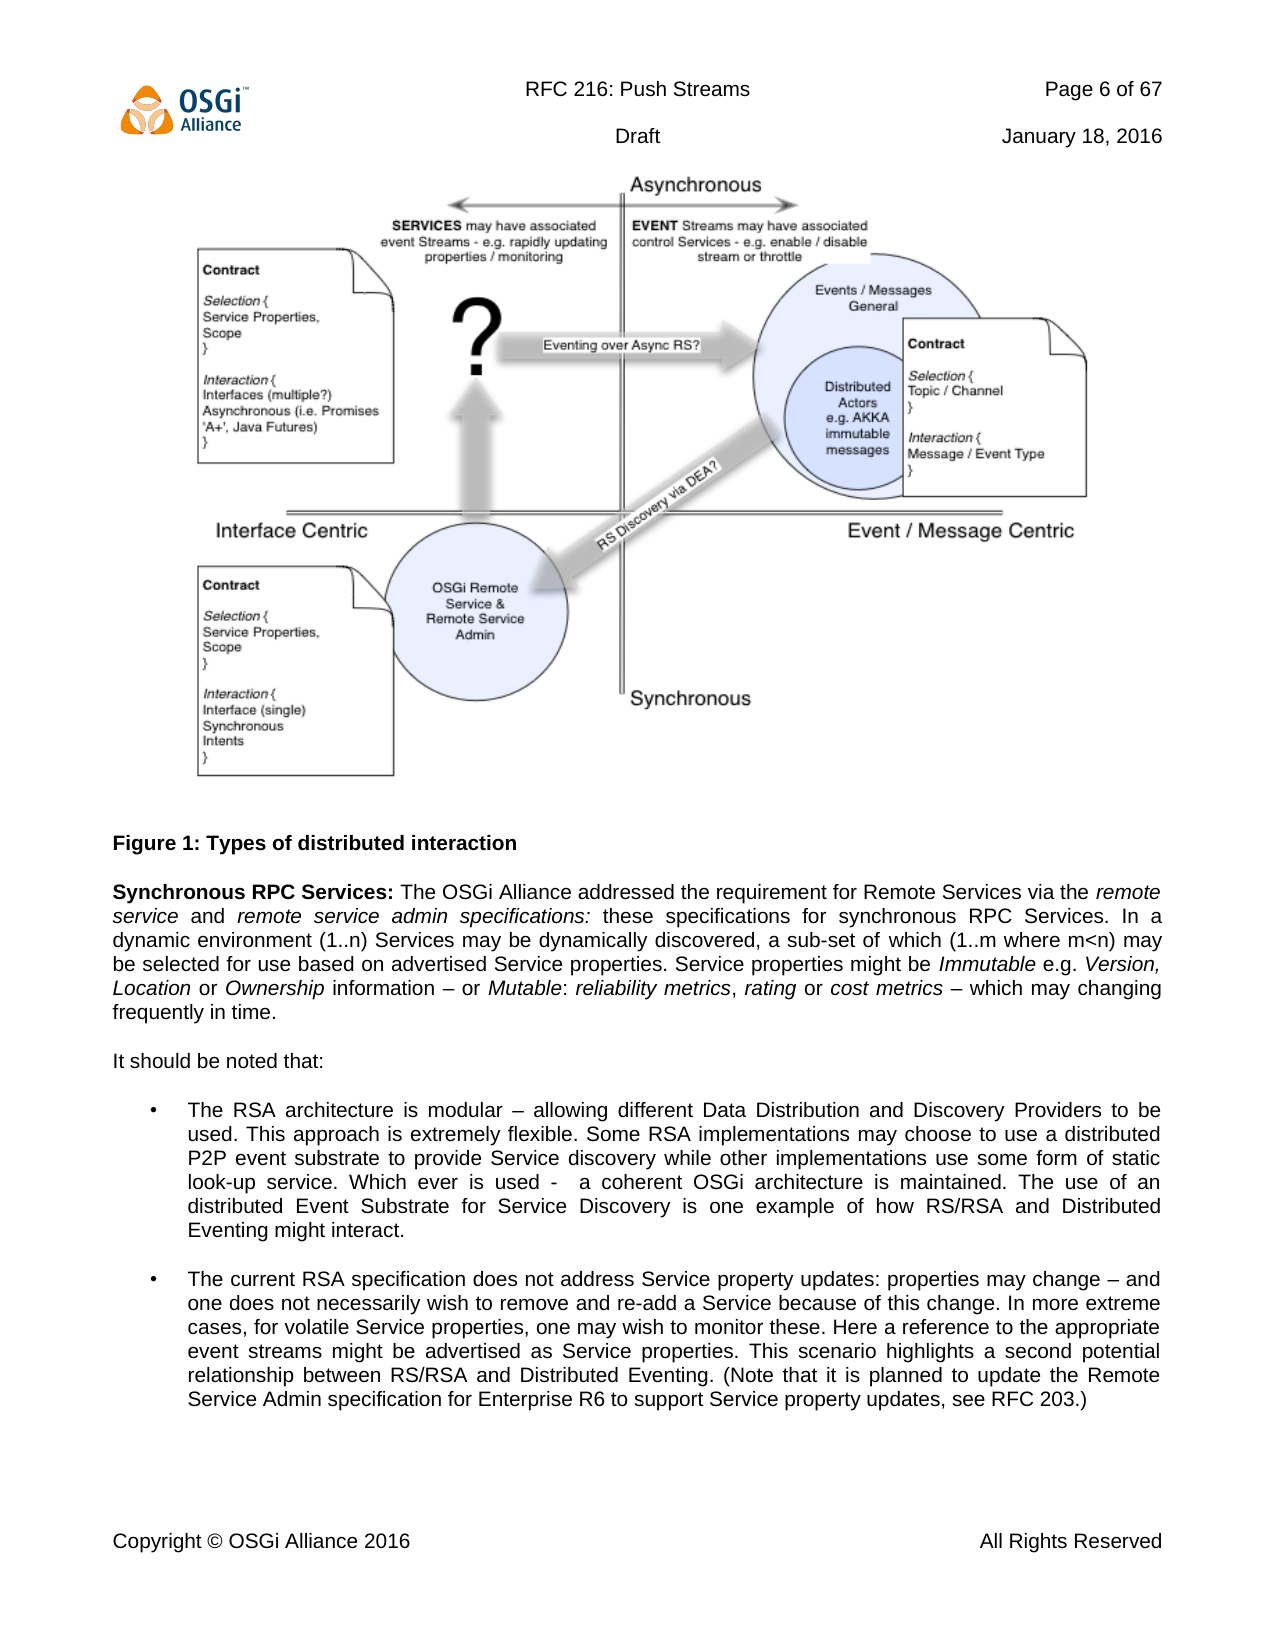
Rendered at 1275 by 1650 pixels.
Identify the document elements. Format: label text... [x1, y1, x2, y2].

text It should be noted that: [112, 1049, 1162, 1073]
list The RSA architecture is modular – allowing different Data Distribution and Discovery Providers to be used. This approach is extremely flexible. Some RSA implementations may choose to use a distributed P2P event substrate to provide Service discovery while other implementations use some form of static look-up service. Which ever is used - a coherent OSGi architecture is maintained. The use of an distributed Event Substrate for Service Discovery is one example of how RS/RSA and Distributed Eventing might interact. [150, 1098, 1162, 1242]
text Figure 1: Types of distributed interaction [112, 831, 1162, 855]
list The current RSA specification does not address Service property updates: properties may change – and one does not necessarily wish to remove and re-add a Service because of this change. In more extreme cases, for volatile Service properties, one may wish to monitor these. Here a reference to the appropriate event streams might be advertised as Service properties. This scenario highlights a second potential relationship between RS/RSA and Distributed Eventing. (Note that it is planned to update the Remote Service Admin specification for Enterprise R6 to support Service property updates, see RFC 203.) [150, 1267, 1162, 1411]
text Synchronous RPC Services: The OSGi Alliance addressed the requirement for Remote Services via the remote service and remote service admin specifications: these specifications for synchronous RPC Services. In a dynamic environment (1..n) Services may be dynamically discovered, a sub-set of which (1..m where m<n) may be selected for use based on advertised Service properties. Service properties might be Immutable e.g. Version, Location or Ownership information – or Mutable: reliability metrics, rating or cost metrics – which may changing frequently in time. [112, 880, 1162, 1024]
picture [113, 78, 257, 142]
picture [185, 158, 1090, 783]
